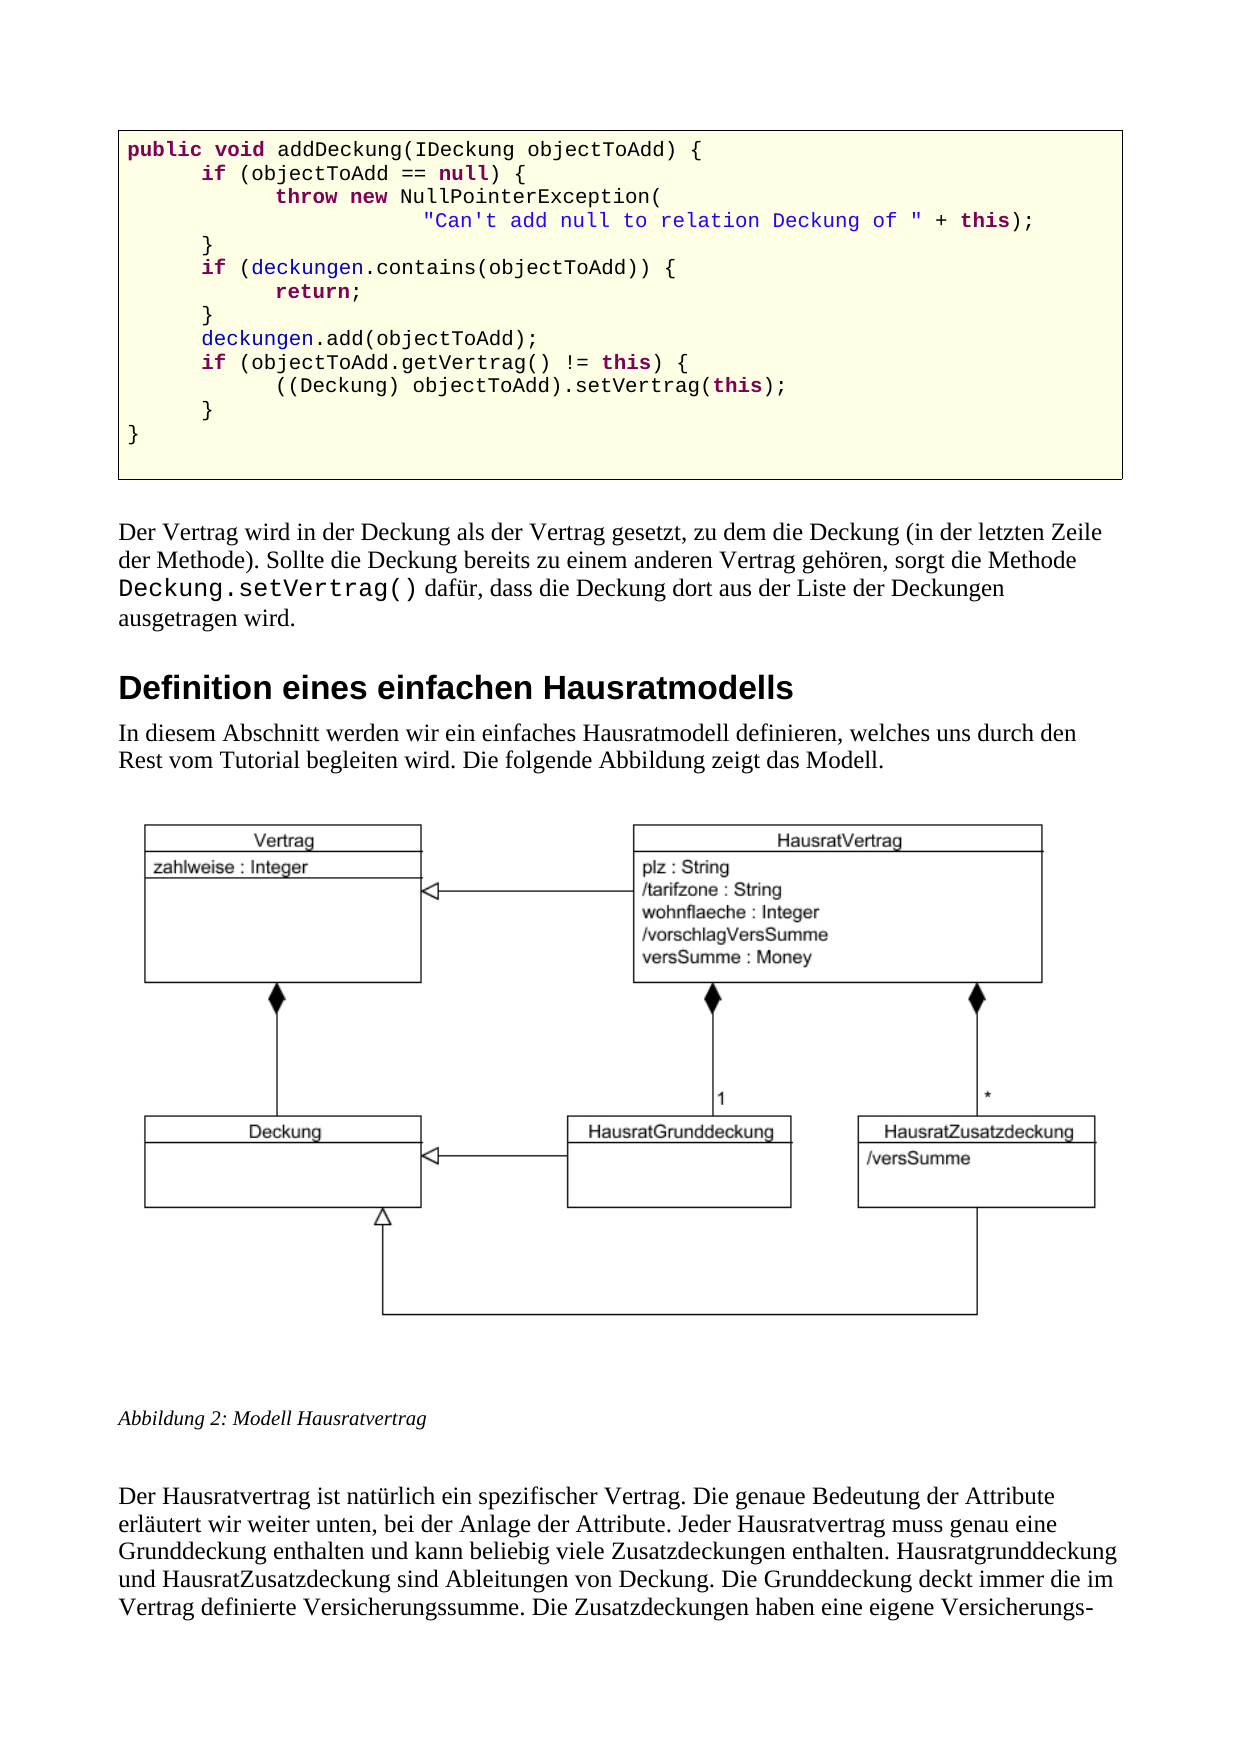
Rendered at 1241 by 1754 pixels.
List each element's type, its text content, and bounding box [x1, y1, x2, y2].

text "Can't add null to relation Deckung of " + this); [127, 210, 1113, 233]
text ((Deckung) objectToAdd).setVertrag(this); [127, 375, 1113, 399]
text if (deckungen.contains(objectToAdd)) { [127, 257, 1113, 281]
text } [127, 423, 1113, 446]
text } [127, 304, 1113, 328]
text if (objectToAdd.getVertrag() != this) { [127, 352, 1113, 375]
text Der Vertrag wird in der Deckung als der Vertrag gesetzt, zu dem die Deckung (in der letzten Zeile der Methode). Sollte die Deckung bereits zu einem anderen Vertrag gehören, sorgt die Methode Deckung.setVertrag() dafür, dass die Deckung dort aus der Liste der Deckungen ausgetragen wird. [118, 518, 1122, 631]
text throw new NullPointerException( [127, 186, 1113, 210]
text In diesem Abschnitt werden wir ein einfaches Hausratmodell definieren, welches uns durch den Rest vom Tutorial begleiten wird. Die folgende Abbildung zeigt das Modell. [118, 719, 1122, 774]
text Der Hausratvertrag ist natürlich ein spezifischer Vertrag. Die genaue Bedeutung der Attribute erläutert wir weiter unten, bei der Anlage der Attribute. Jeder Hausratvertrag muss genau eine Grunddeckung enthalten und kann beliebig viele Zusatzdeckungen enthalten. Hausratgrunddeckung und HausratZusatzdeckung sind Ableitungen von Deckung. Die Grunddeckung deckt immer die im Vertrag definierte Versicherungssumme. Die Zusatzdeckungen haben eine eigene Versicherungs­ [118, 1482, 1122, 1621]
text deckungen.add(objectToAdd); [127, 328, 1113, 352]
text public void addDeckung(IDeckung objectToAdd) { [127, 139, 1113, 163]
subtitle Definition eines einfachen Hausratmodells [118, 669, 1122, 706]
text if (objectToAdd == null) { [127, 163, 1113, 186]
text } [127, 399, 1113, 423]
text } [127, 233, 1113, 257]
text return; [127, 281, 1113, 304]
text Abbildung 2: Modell Hausratvertrag [118, 1407, 1122, 1430]
picture [118, 798, 1122, 1367]
